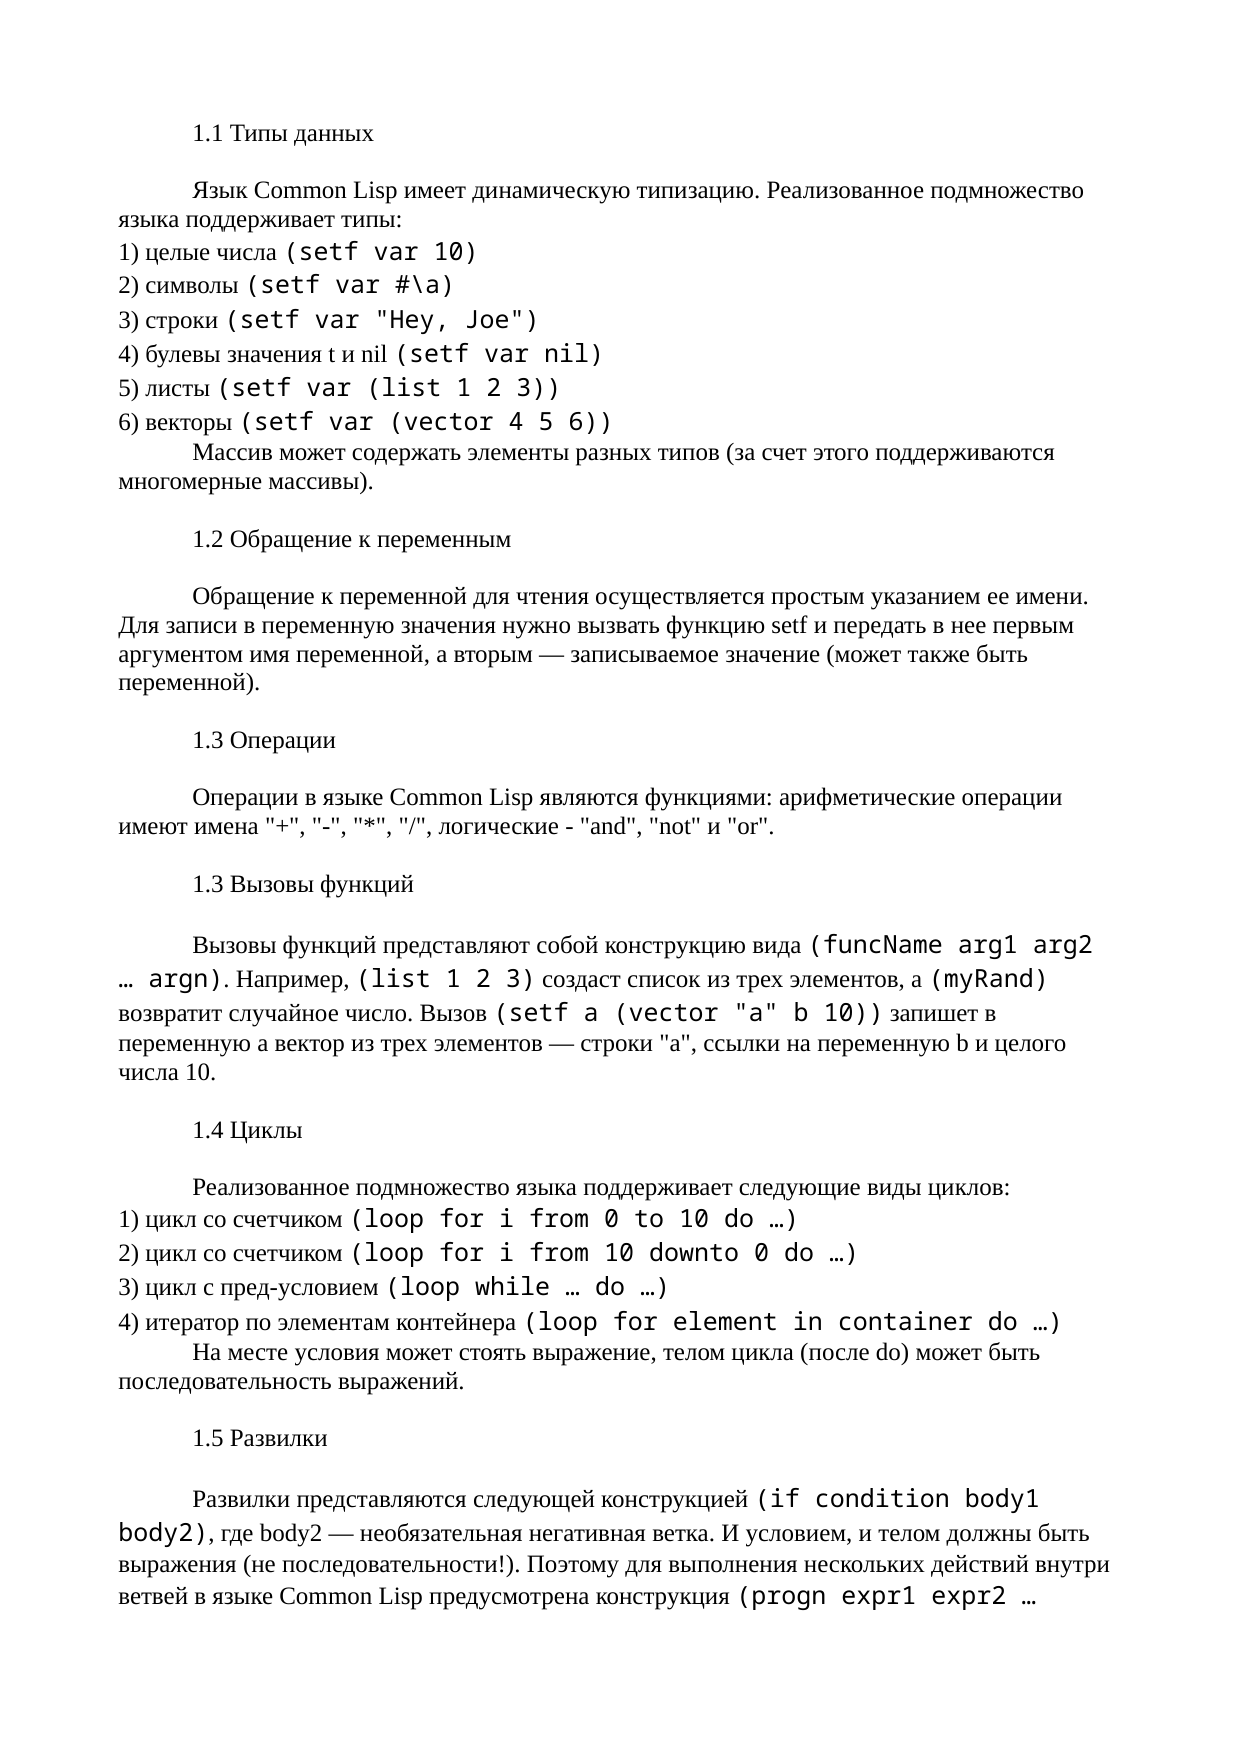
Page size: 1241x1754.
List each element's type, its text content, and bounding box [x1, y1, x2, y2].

text 1.5 Развилки [118, 1423, 1122, 1452]
text Обращение к переменной для чтения осуществляется простым указанием ее имени. Для записи в переменную значения нужно вызвать функцию setf и передать в нее первым аргументом имя переменной, а вторым — записываемое значение (может также быть переменной). [118, 581, 1122, 696]
text На месте условия может стоять выражение, телом цикла (после do) может быть последовательность выражений. [118, 1337, 1122, 1395]
text 1) целые числа (setf var 10) [118, 233, 1122, 267]
text Язык Common Lisp имеет динамическую типизацию. Реализованное подмножество языка поддерживает типы: [118, 176, 1122, 233]
text 4) булевы значения t и nil (setf var nil) [118, 335, 1122, 369]
text 5) листы (setf var (list 1 2 3)) [118, 369, 1122, 403]
text 1.1 Типы данных [118, 118, 1122, 147]
text 3) строки (setf var "Hey, Joe") [118, 301, 1122, 335]
text Развилки представляются следующей конструкцией (if condition body1 body2), где body2 — необязательная негативная ветка. И условием, и телом должны быть выражения (не последовательности!). Поэтому для выполнения нескольких действий внутри ветвей в языке Common Lisp предусмотрена конструкция (progn expr1 expr2 … [118, 1481, 1122, 1612]
text 2) цикл со счетчиком (loop for i from 10 downto 0 do …) [118, 1235, 1122, 1269]
text Операции в языке Common Lisp являются функциями: арифметические операции имеют имена "+", "-", "*", "/", логические - "and", "not" и "or". [118, 782, 1122, 840]
text 6) векторы (setf var (vector 4 5 6)) [118, 403, 1122, 437]
text Массив может содержать элементы разных типов (за счет этого поддерживаются многомерные массивы). [118, 437, 1122, 495]
text 4) итератор по элементам контейнера (loop for element in container do …) [118, 1303, 1122, 1337]
text 1.4 Циклы [118, 1115, 1122, 1143]
text 1.3 Операции [118, 725, 1122, 754]
text 2) символы (setf var #\a) [118, 267, 1122, 301]
text 1) цикл со счетчиком (loop for i from 0 to 10 do …) [118, 1201, 1122, 1235]
text 3) цикл с пред-условием (loop while … do …) [118, 1269, 1122, 1303]
text Вызовы функций представляют собой конструкцию вида (funcName arg1 arg2 … argn). Например, (list 1 2 3) создаст список из трех элементов, а (myRand) возвратит случайное число. Вызов (setf a (vector "a" b 10)) запишет в переменную a вектор из трех элементов — строки "a", ссылки на переменную b и целого числа 10. [118, 926, 1122, 1086]
text 1.2 Обращение к переменным [118, 524, 1122, 552]
text 1.3 Вызовы функций [118, 869, 1122, 897]
text Реализованное подмножество языка поддерживает следующие виды циклов: [118, 1172, 1122, 1201]
